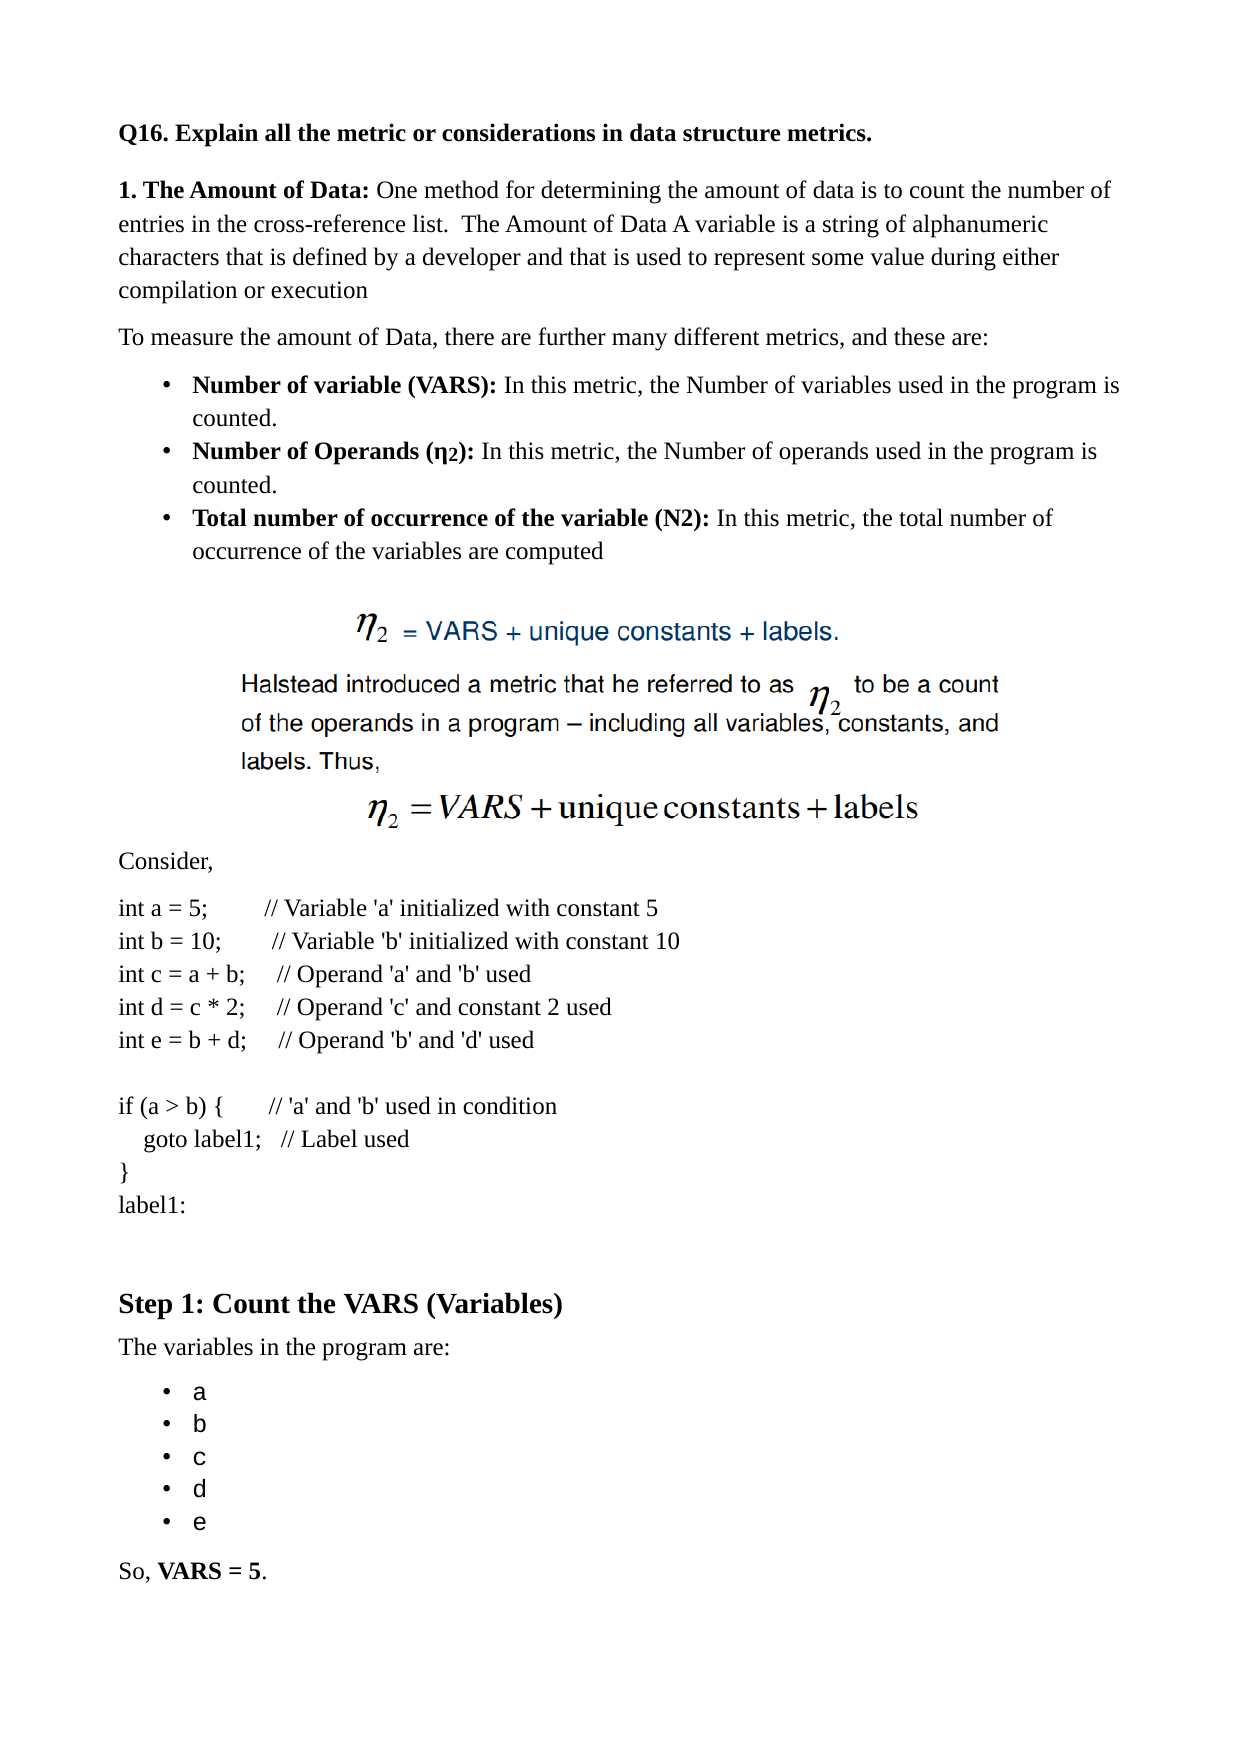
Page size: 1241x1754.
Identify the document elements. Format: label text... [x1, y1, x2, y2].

text So, VARS = 5. [118, 1556, 1122, 1585]
list Number of variable (VARS): In this metric, the Number of variables used in the program is counted. [162, 370, 1122, 432]
picture [216, 598, 1024, 842]
list d [162, 1477, 1122, 1505]
text Consider, [118, 584, 1122, 874]
list c [162, 1444, 1122, 1473]
list e [162, 1509, 1122, 1538]
list a [162, 1379, 1122, 1408]
text The variables in the program are: [118, 1332, 1122, 1361]
text int a = 5; // Variable 'a' initialized with constant 5 int b = 10; // Variable 'b' initialized with constant 10 int c = a + b; // Operand 'a' and 'b' used int d = c * 2; // Operand 'c' and constant 2 used int e = b + d; // Operand 'b' and 'd' used if (a > b) { // 'a' and 'b' used in condition goto label1; // Label used } label1: [118, 893, 1122, 1252]
list Total number of occurrence of the variable (N2): In this metric, the total number of occurrence of the variables are computed [162, 503, 1122, 565]
text Q16. Explain all the metric or considerations in data structure metrics. [118, 118, 1122, 147]
subtitle Step 1: Count the VARS (Variables) [118, 1286, 1122, 1319]
list b [162, 1412, 1122, 1440]
list Number of Operands (η2): In this metric, the Number of operands used in the program is counted. [162, 436, 1122, 499]
text To measure the amount of Data, there are further many different metrics, and these are: [118, 322, 1122, 351]
text 1. The Amount of Data: One method for determining the amount of data is to count the number of entries in the cross-reference list. The Amount of Data A variable is a string of alphanumeric characters that is defined by a developer and that is used to represent some value during either compilation or execution [118, 176, 1122, 303]
